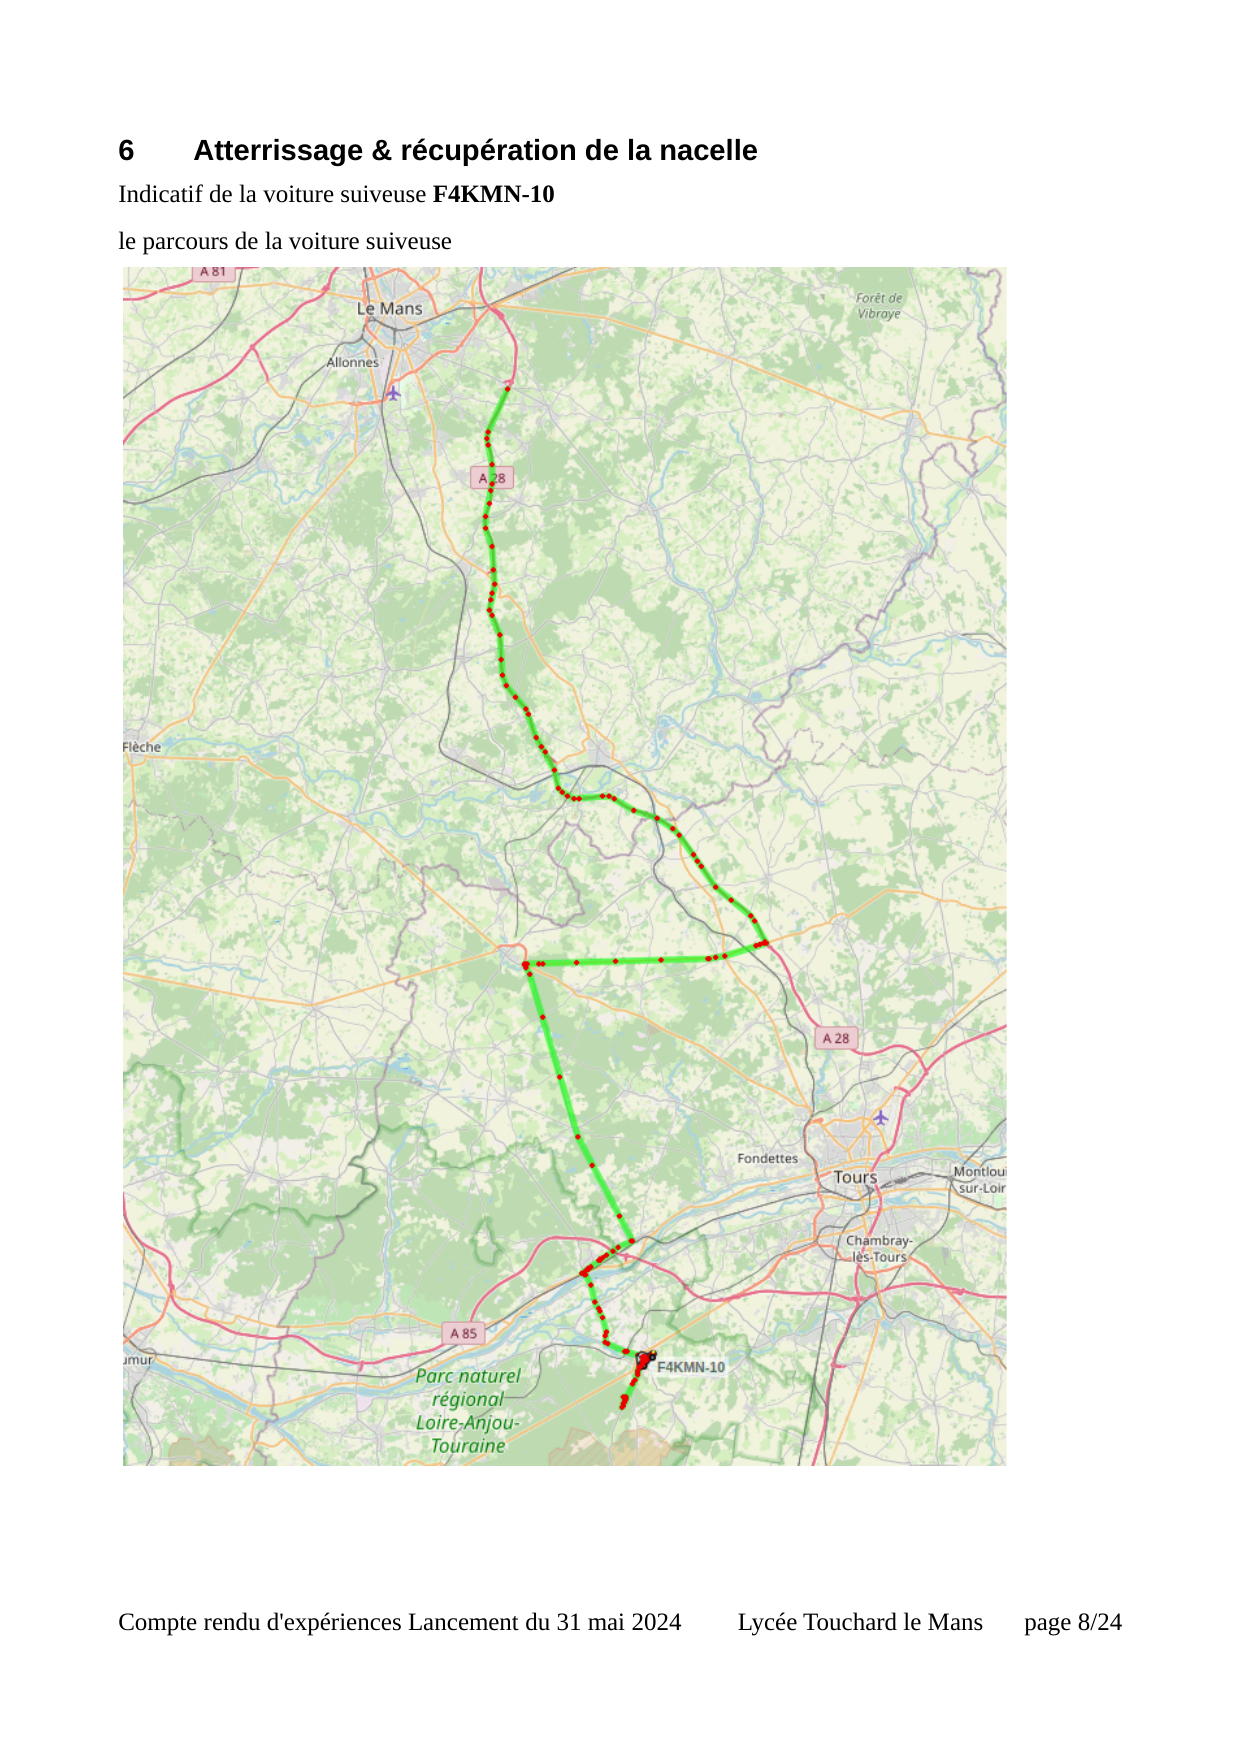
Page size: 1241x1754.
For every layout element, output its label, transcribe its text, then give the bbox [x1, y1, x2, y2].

text Indicatif de la voiture suiveuse F4KMN-10 [118, 179, 1122, 207]
subtitle Atterrissage & récupération de la nacelle [118, 133, 1122, 166]
picture [123, 267, 1007, 1466]
text le parcours de la voiture suiveuse [118, 226, 1122, 255]
